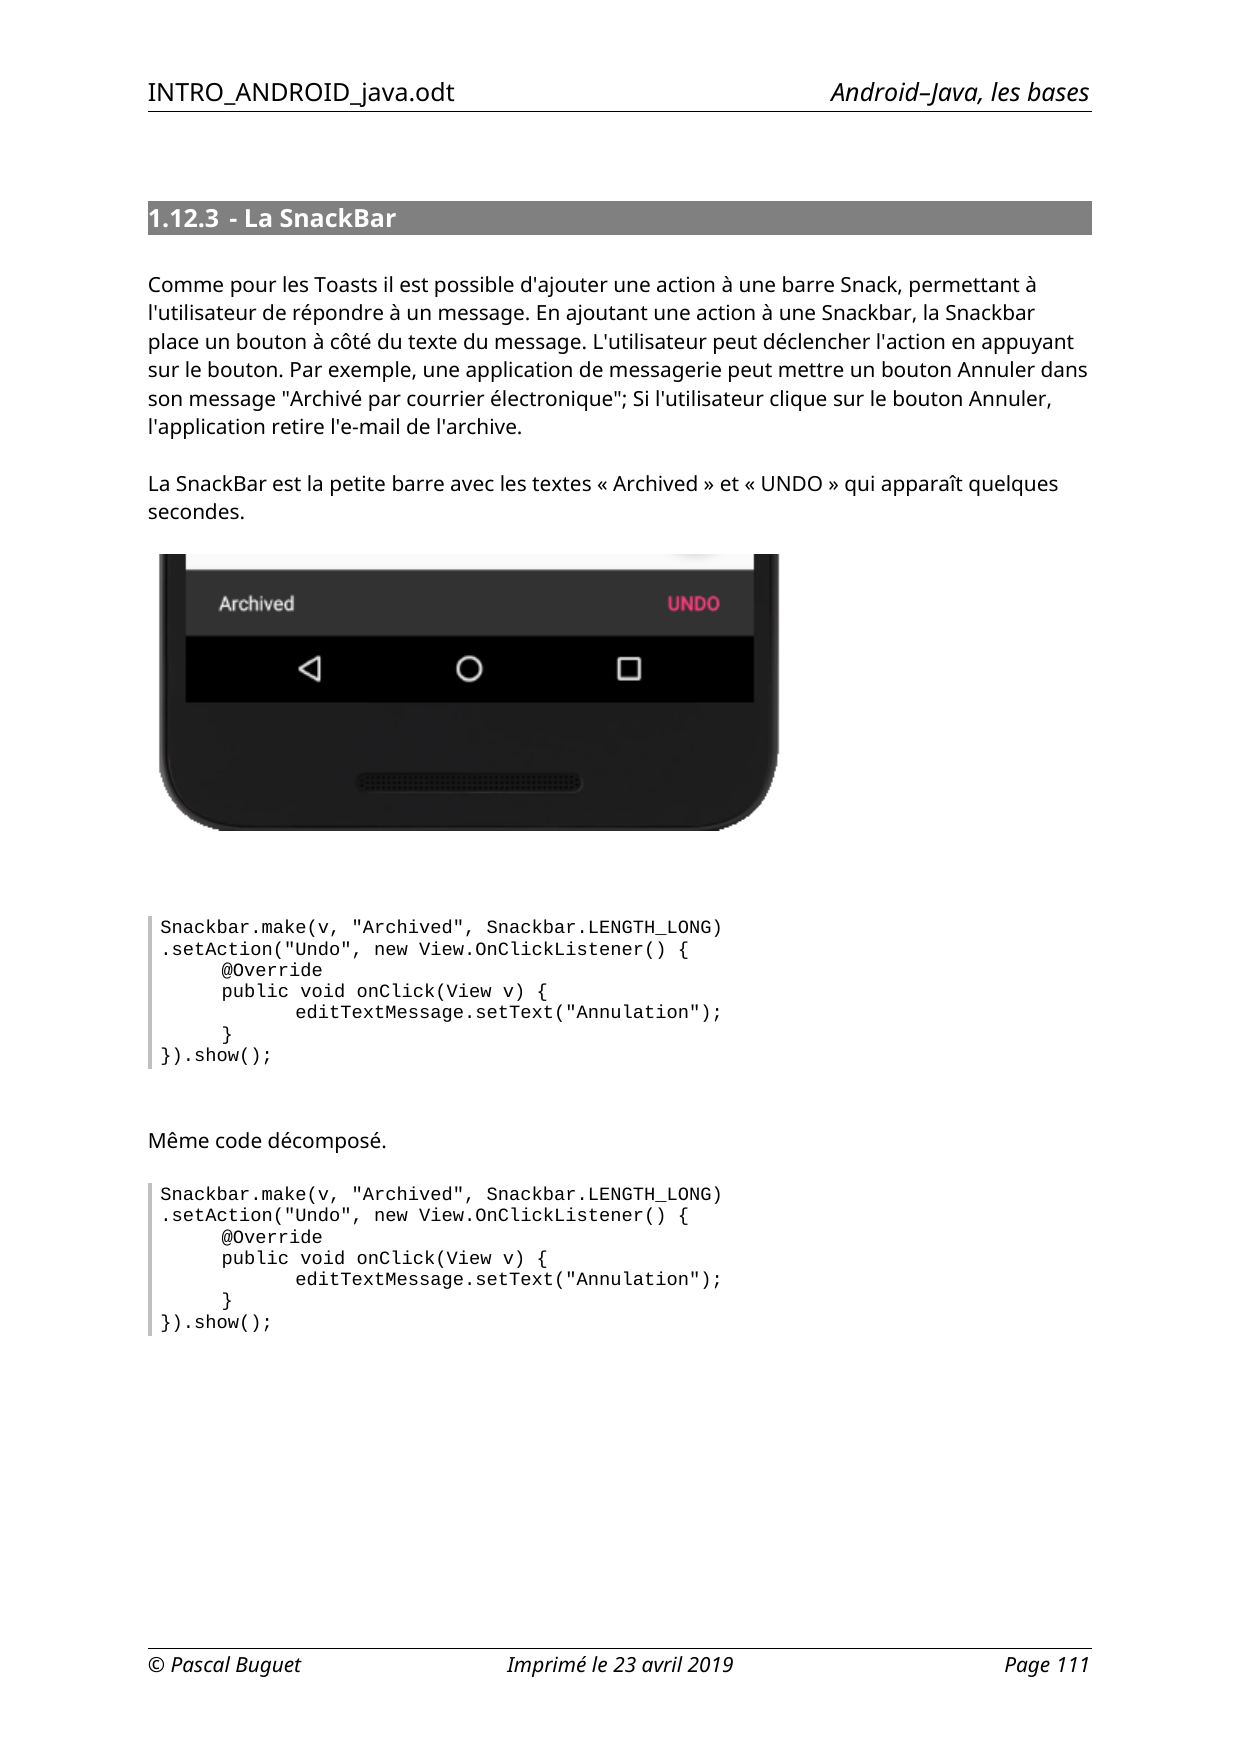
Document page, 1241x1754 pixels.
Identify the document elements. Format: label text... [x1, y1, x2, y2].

text .setAction("Undo", new View.OnClickListener() { [152, 1206, 1092, 1227]
text } [152, 1024, 1092, 1046]
text Snackbar.make(v, "Archived", Snackbar.LENGTH_LONG) [152, 1183, 1092, 1206]
text Comme pour les Toasts il est possible d'ajouter une action à une barre Snack, permettant à l'utilisateur de répondre à un message. En ajoutant une action à une Snackbar, la Snackbar place un bouton à côté du texte du message. L'utilisateur peut déclencher l'action en appuyant sur le bouton. Par exemple, une application de messagerie peut mettre un bouton Annuler dans son message "Archivé par courrier électronique"; Si l'utilisateur clique sur le bouton Annuler, l'application retire l'e-mail de l'archive. [148, 270, 1092, 441]
text public void onClick(View v) { [152, 1249, 1092, 1270]
text Même code décomposé. [148, 1126, 1092, 1154]
text public void onClick(View v) { [152, 982, 1092, 1003]
text }).show(); [152, 1312, 1092, 1336]
subtitle - La SnackBar [148, 201, 1092, 235]
text editTextMessage.setText("Annulation"); [152, 1003, 1092, 1024]
text }).show(); [152, 1046, 1092, 1069]
text @Override [152, 1227, 1092, 1249]
text La SnackBar est la petite barre avec les textes « Archived » et « UNDO » qui apparaît quelques secondes. [148, 469, 1092, 526]
text } [152, 1291, 1092, 1312]
text .setAction("Undo", new View.OnClickListener() { [152, 939, 1092, 961]
picture [147, 554, 798, 831]
text editTextMessage.setText("Annulation"); [152, 1270, 1092, 1291]
text @Override [152, 961, 1092, 982]
text Snackbar.make(v, "Archived", Snackbar.LENGTH_LONG) [152, 916, 1092, 939]
